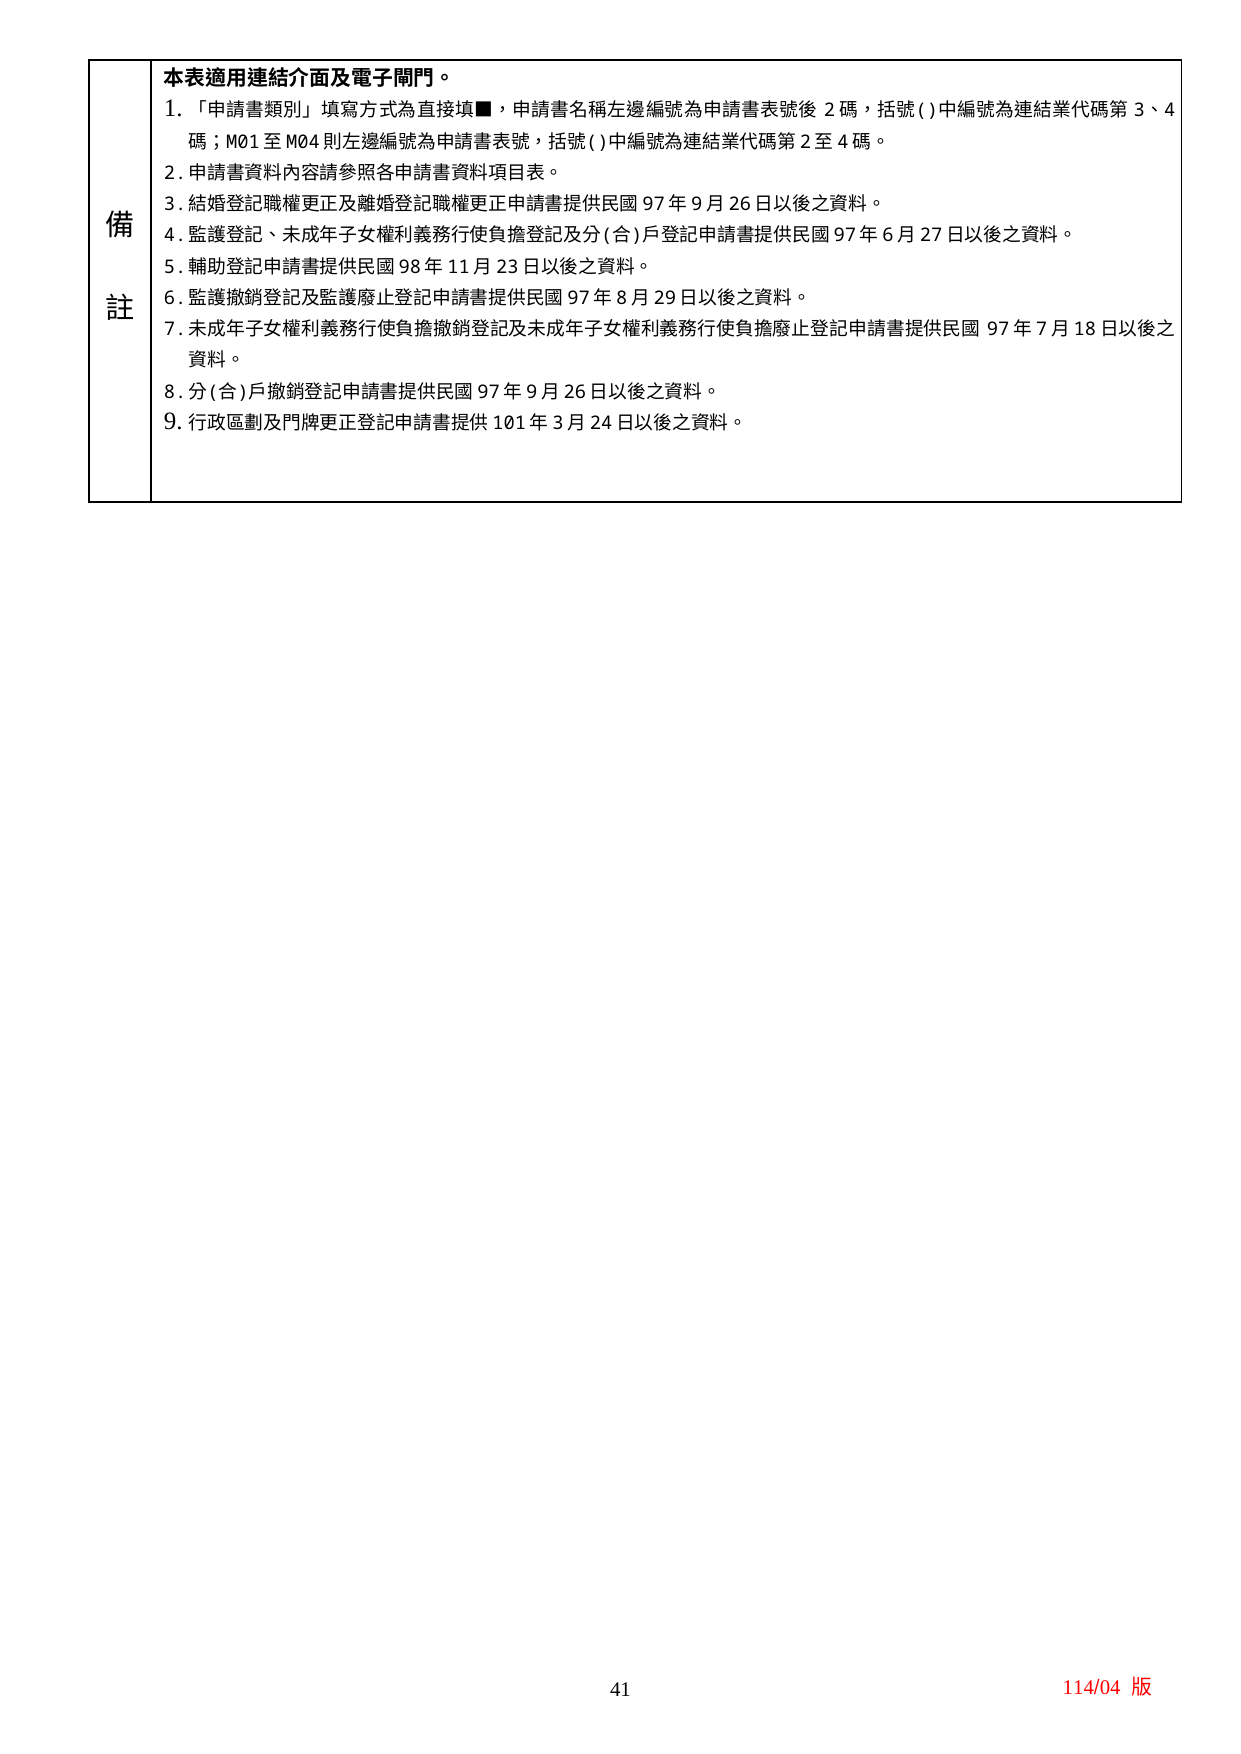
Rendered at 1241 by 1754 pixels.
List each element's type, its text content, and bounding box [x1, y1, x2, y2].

table_cell 備註 [90, 61, 150, 501]
table_cell 本表適用連結介面及電子閘門。 「申請書類別」填寫方式為直接填■，申請書名稱左邊編號為申請書表號後2碼，括號()中編號為連結業代碼第3、4碼；M01至M04則左邊編號為申請書表號，括號()中編號為連結業代碼第2至4碼。 申請書資料內容請參照各申請書資料項目表。 結婚登記職權更正及離婚登記職權更正申請書提供民國97年9月26日以後之資料。 監護登記、未成年子女權利義務行使負擔登記及分(合)戶登記申請書提供民國97年6月27日以後之資料。 輔助登記申請書提供民國98年11月23日以後之資料。 監護撤銷登記及監護廢止登記申請書提供民國97年8月29日以後之資料。 未成年子女權利義務行使負擔撤銷登記及未成年子女權利義務行使負擔廢止登記申請書提供民國97年7月18日以後之資料。 分(合)戶撤銷登記申請書提供民國97年9月26日以後之資料。 行政區劃及門牌更正登記申請書提供101年3月24日以後之資料。 [152, 61, 1181, 501]
